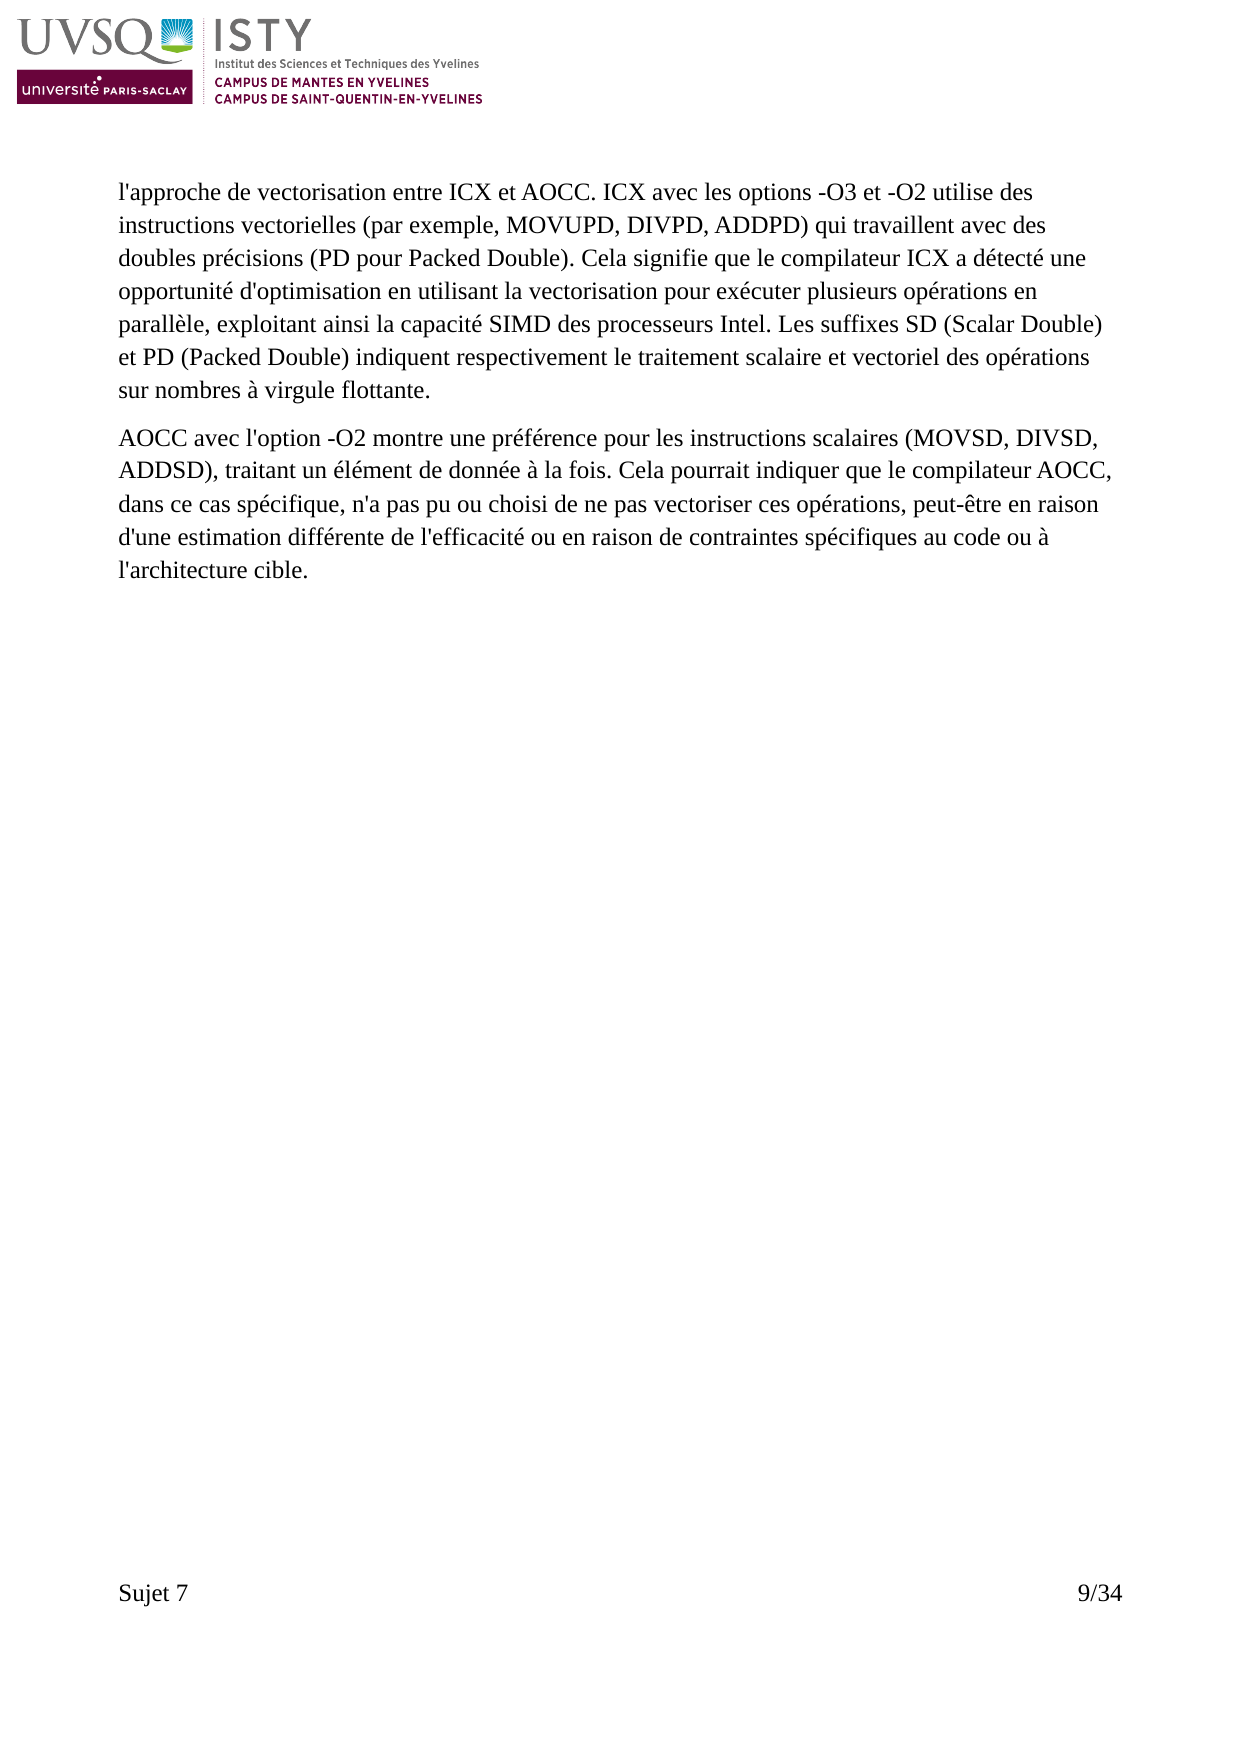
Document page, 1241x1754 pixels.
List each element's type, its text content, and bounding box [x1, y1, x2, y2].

text AOCC avec l'option -O2 montre une préférence pour les instructions scalaires (MOVSD, DIVSD, ADDSD), traitant un élément de donnée à la fois. Cela pourrait indiquer que le compilateur AOCC, dans ce cas spécifique, n'a pas pu ou choisi de ne pas vectoriser ces opérations, peut-être en raison d'une estimation différente de l'efficacité ou en raison de contraintes spécifiques au code ou à l'architecture cible. [118, 423, 1122, 583]
picture [2, 2, 497, 121]
text l'approche de vectorisation entre ICX et AOCC. ICX avec les options -O3 et -O2 utilise des instructions vectorielles (par exemple, MOVUPD, DIVPD, ADDPD) qui travaillent avec des doubles précisions (PD pour Packed Double). Cela signifie que le compilateur ICX a détecté une opportunité d'optimisation en utilisant la vectorisation pour exécuter plusieurs opérations en parallèle, exploitant ainsi la capacité SIMD des processeurs Intel. Les suffixes SD (Scalar Double) et PD (Packed Double) indiquent respectivement le traitement scalaire et vectoriel des opérations sur nombres à virgule flottante. [118, 177, 1122, 404]
